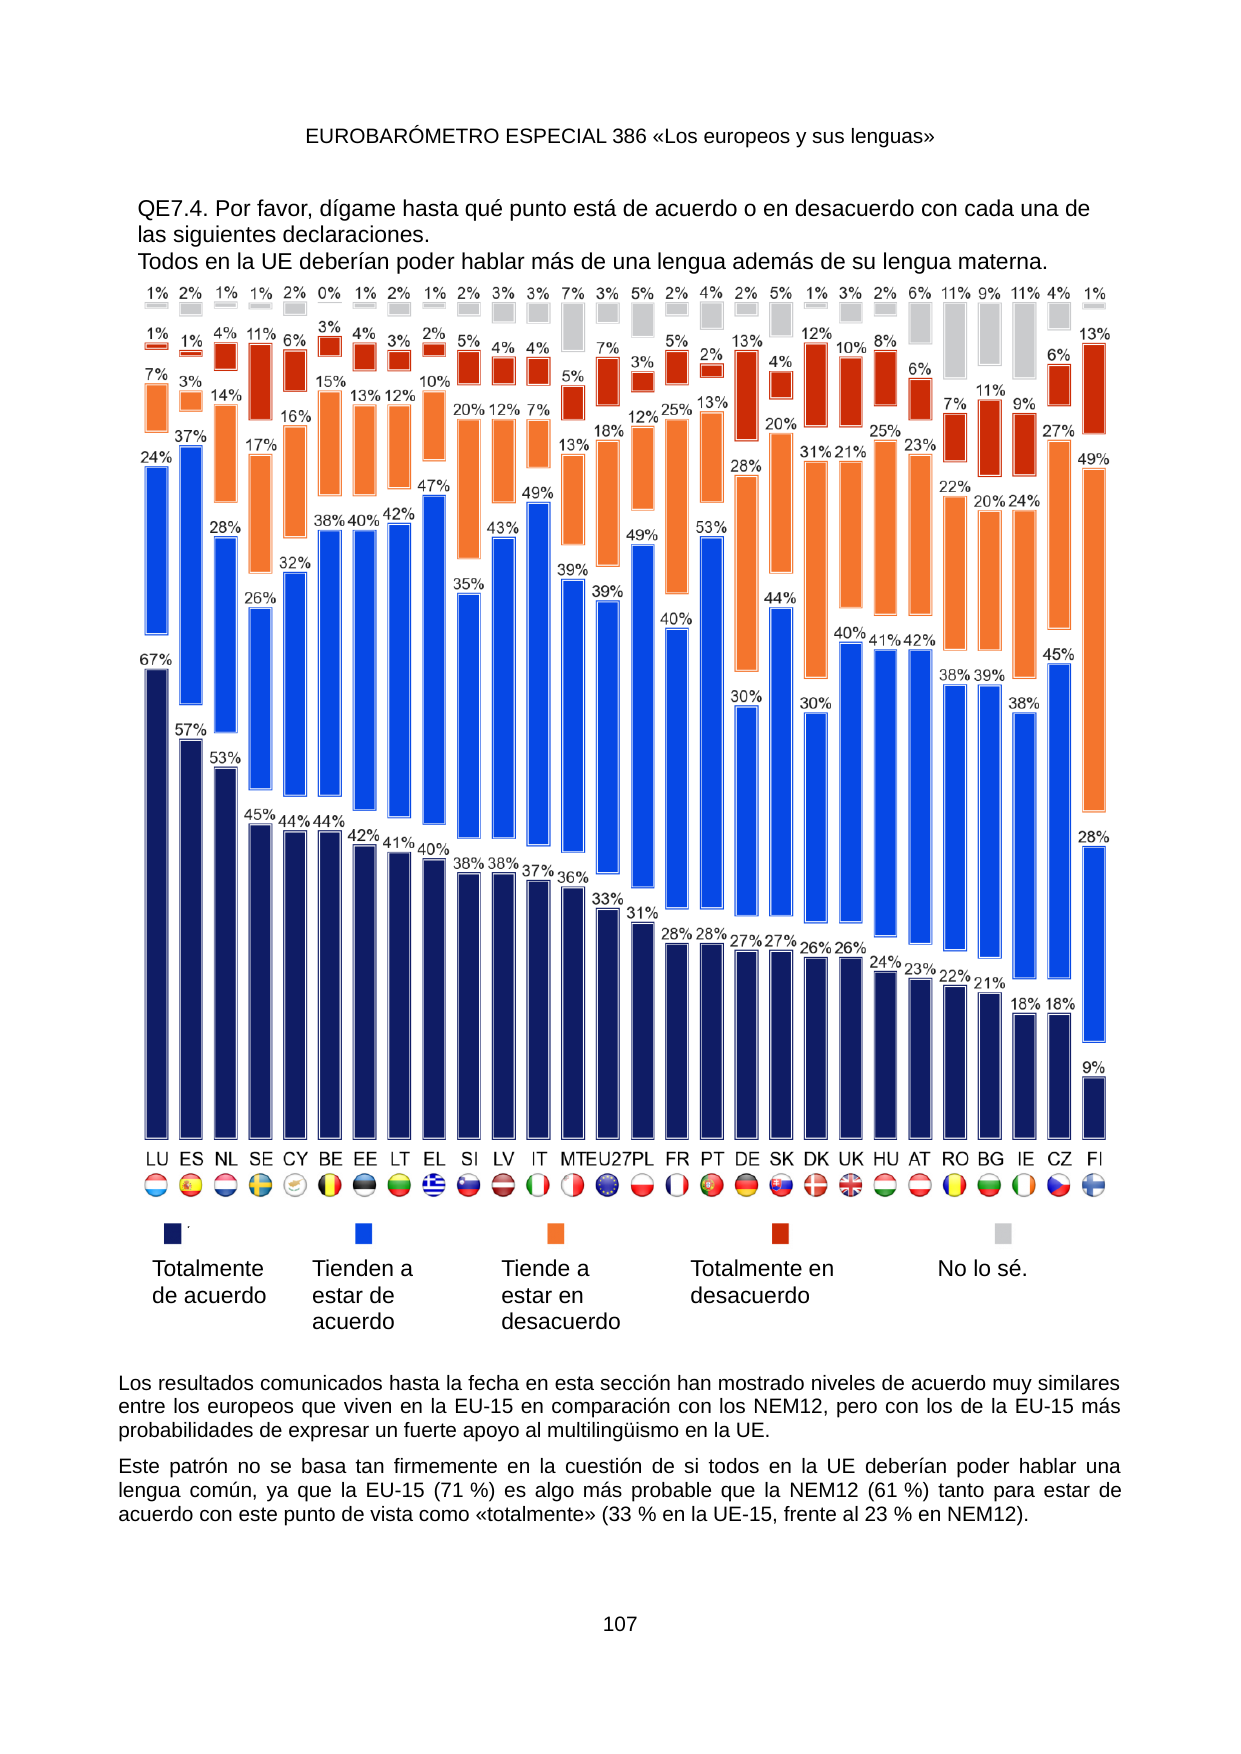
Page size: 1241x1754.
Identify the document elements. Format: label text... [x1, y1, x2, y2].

picture [122, 275, 1127, 1204]
picture [151, 1210, 1113, 1250]
text Este patrón no se basa tan firmemente en la cuestión de si todos en la UE deberían poder hablar una lengua común, ya que la EU-15 (71 %) es algo más probable que la NEM12 (61 %) tanto para estar de acuerdo con este punto de vista como «totalmente» (33 % en la UE-15, frente al 23 % en NEM12). [118, 1454, 1122, 1526]
text Los resultados comunicados hasta la fecha en esta sección han mostrado niveles de acuerdo muy similares entre los europeos que viven en la EU-15 en comparación con los NEM12, pero con los de la EU-15 más probabilidades de expresar un fuerte apoyo al multilingüismo en la UE. [118, 1370, 1122, 1442]
